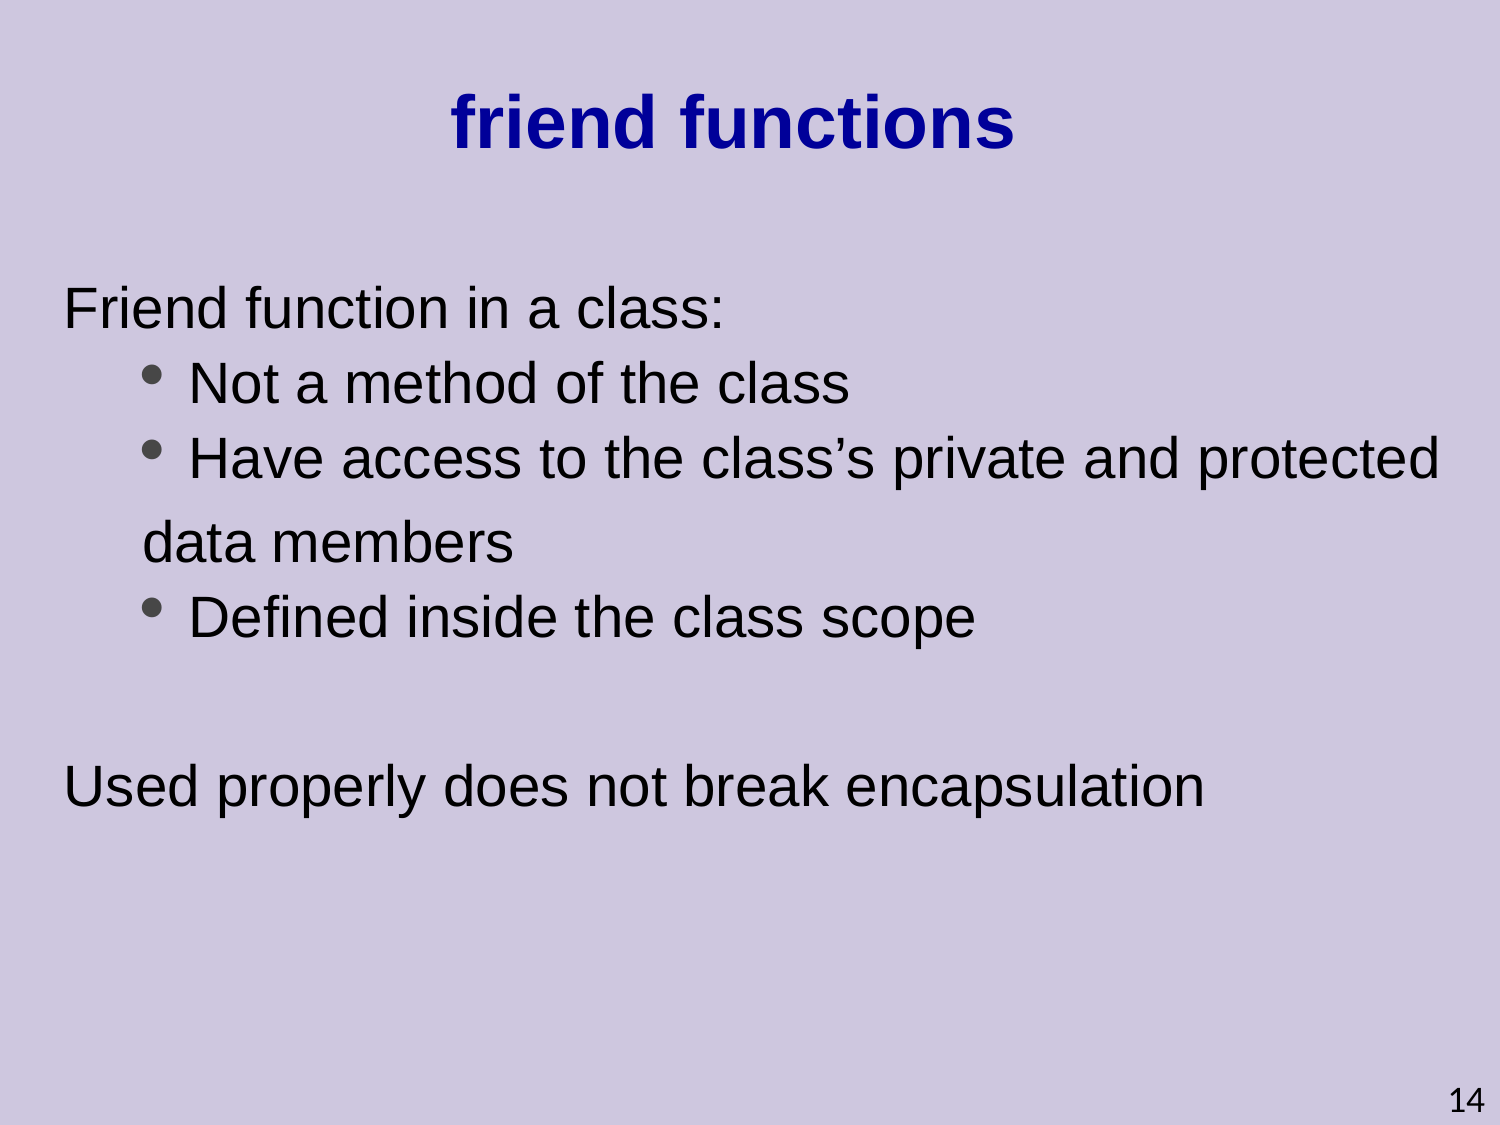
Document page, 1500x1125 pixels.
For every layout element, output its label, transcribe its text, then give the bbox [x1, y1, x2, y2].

title friend functions [0, 17, 1468, 220]
text_box [1428, 1069, 1500, 1125]
list Friend function in a class: Not a method of the class Have access to the class’s private and protected data members Defined inside the class scope Used properly does not break encapsulation [49, 188, 1488, 981]
